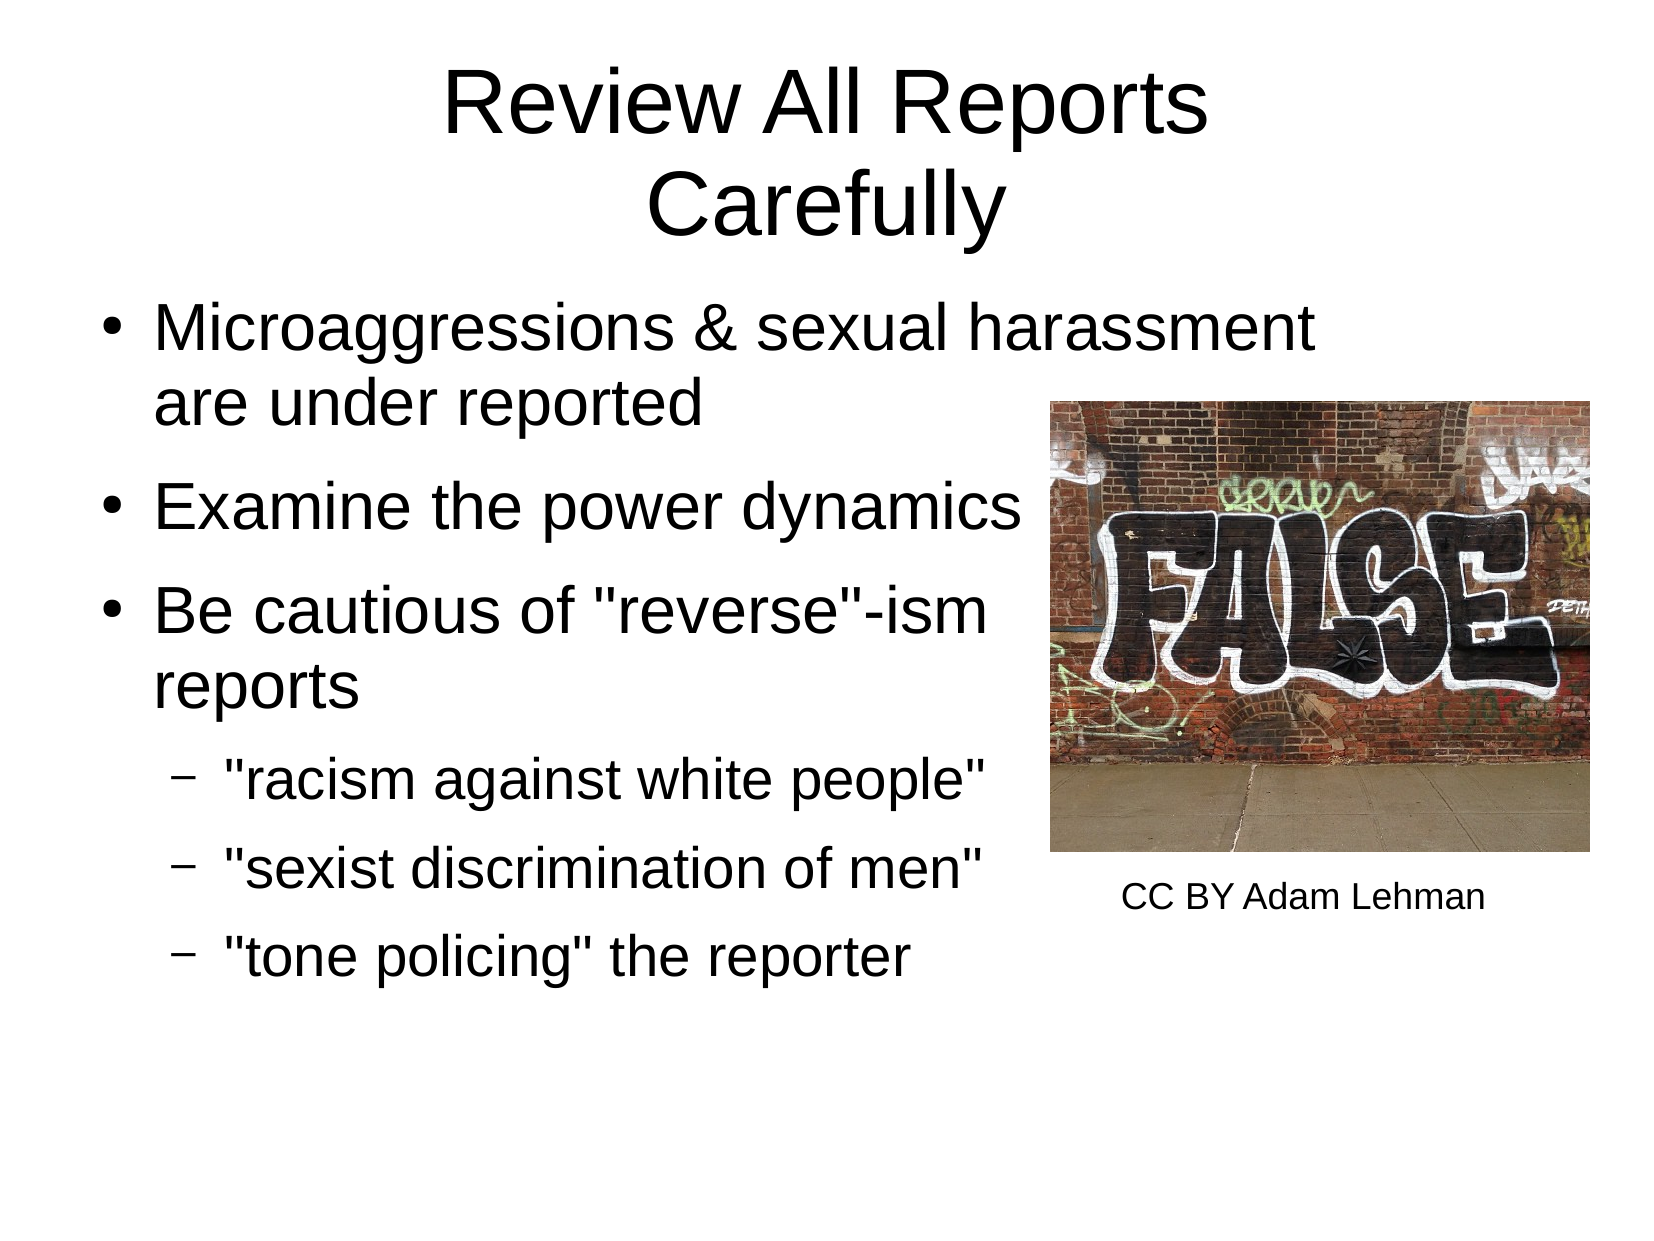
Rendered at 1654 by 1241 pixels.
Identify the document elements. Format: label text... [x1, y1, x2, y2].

list Microaggressions & sexual harassment are under reported Examine the power dynamics Be cautious of "reverse"-ism reports "racism against white people" "sexist discrimination of men" "tone policing" the reporter [82, 290, 1571, 1010]
text_box CC BY Adam Lehman [1106, 868, 1502, 926]
picture [1050, 401, 1590, 852]
title Review All Reports Carefully [82, 49, 1571, 257]
